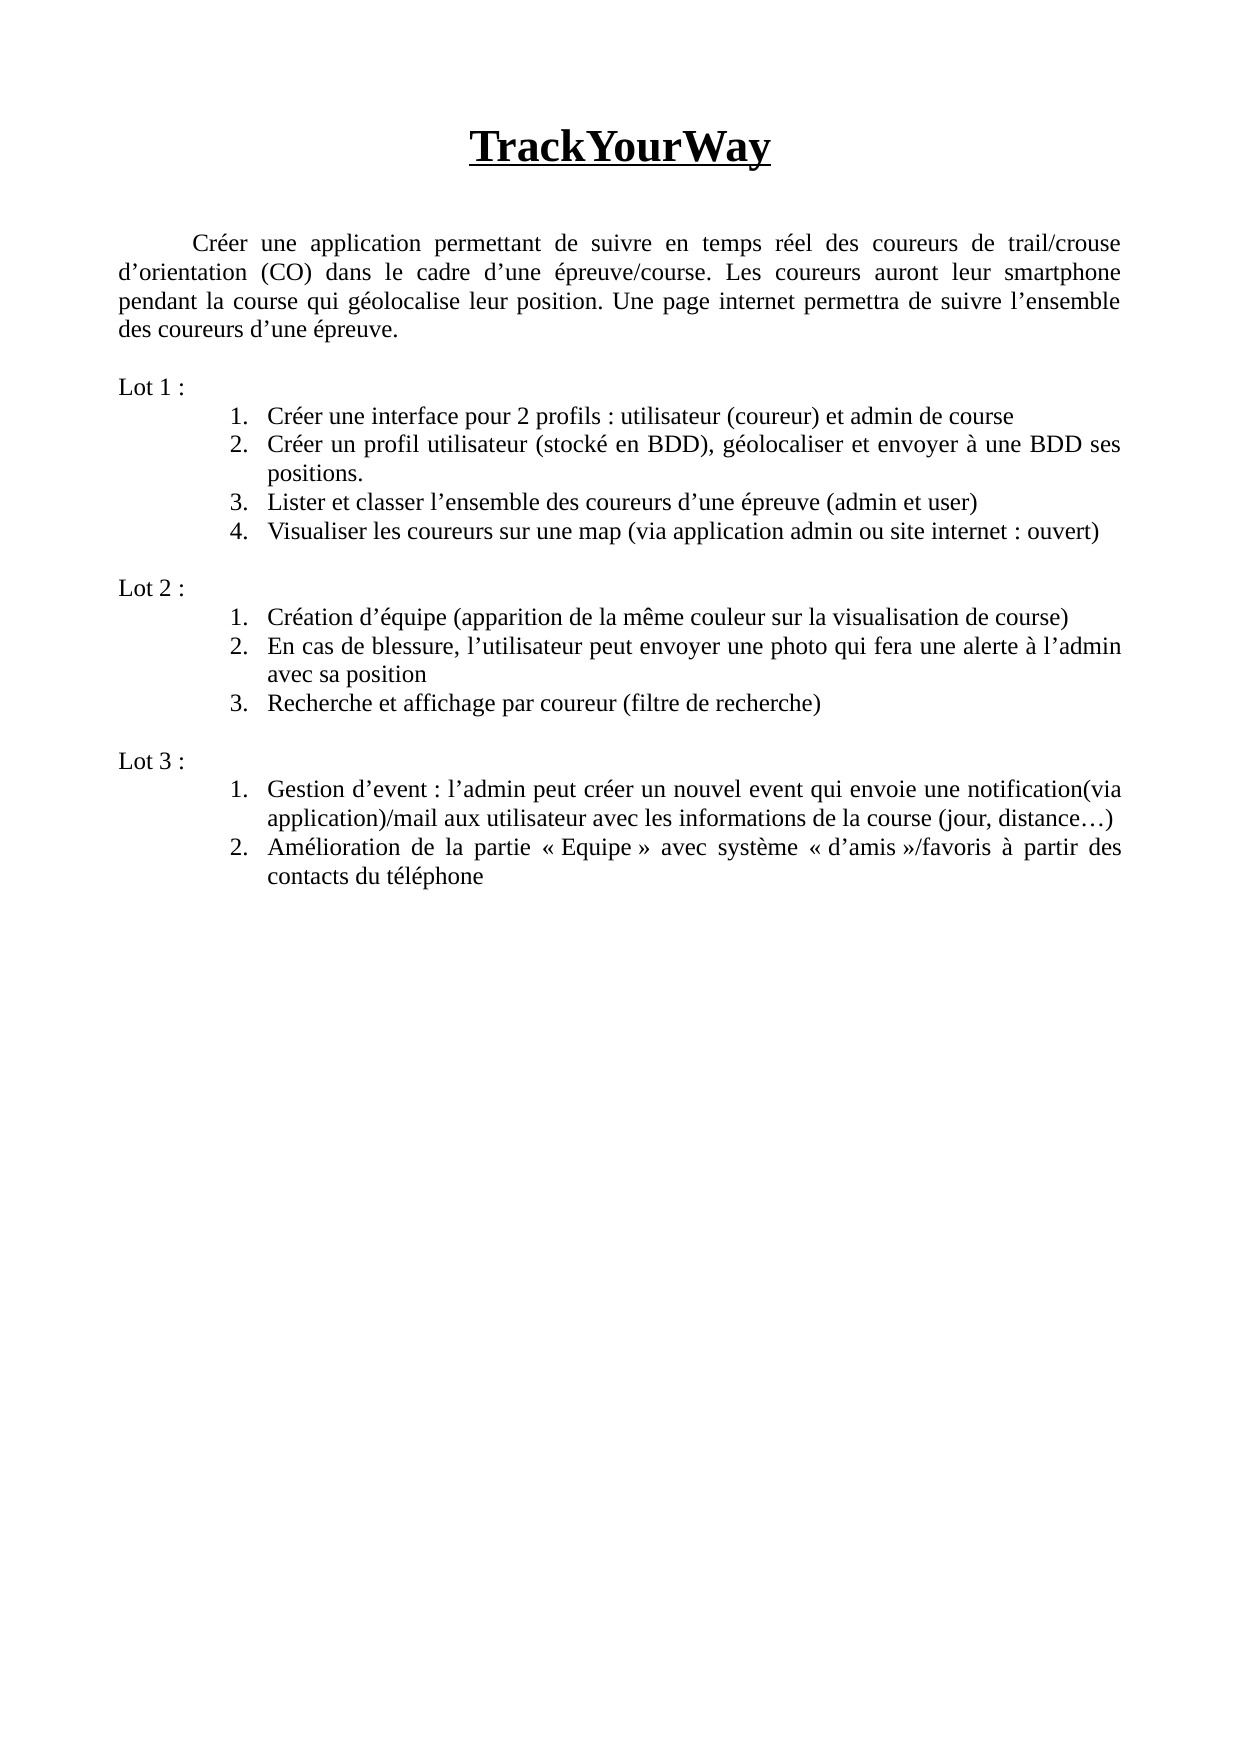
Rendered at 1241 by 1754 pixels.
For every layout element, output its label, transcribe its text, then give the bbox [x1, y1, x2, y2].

list Création d’équipe (apparition de la même couleur sur la visualisation de course) [229, 602, 1122, 631]
text TrackYourWay [118, 118, 1122, 171]
text Créer une application permettant de suivre en temps réel des coureurs de trail/crouse d’orientation (CO) dans le cadre d’une épreuve/course. Les coureurs auront leur smartphone pendant la course qui géolocalise leur position. Une page internet permettra de suivre l’ensemble des coureurs d’une épreuve. [118, 228, 1122, 343]
list Recherche et affichage par coureur (filtre de recherche) [229, 688, 1122, 717]
list En cas de blessure, l’utilisateur peut envoyer une photo qui fera une alerte à l’admin avec sa position [229, 631, 1122, 688]
list Visualiser les coureurs sur une map (via application admin ou site internet : ouvert) [229, 516, 1122, 544]
list Amélioration de la partie « Equipe » avec système « d’amis »/favoris à partir des contacts du téléphone [229, 832, 1122, 889]
list Gestion d’event : l’admin peut créer un nouvel event qui envoie une notification(via application)/mail aux utilisateur avec les informations de la course (jour, distance…) [229, 774, 1122, 832]
text Lot 1 : [118, 372, 1122, 401]
text Lot 2 : [118, 573, 1122, 602]
list Créer une interface pour 2 profils : utilisateur (coureur) et admin de course [229, 401, 1122, 429]
list Créer un profil utilisateur (stocké en BDD), géolocaliser et envoyer à une BDD ses positions. [229, 429, 1122, 487]
list Lister et classer l’ensemble des coureurs d’une épreuve (admin et user) [229, 487, 1122, 516]
text Lot 3 : [118, 746, 1122, 774]
